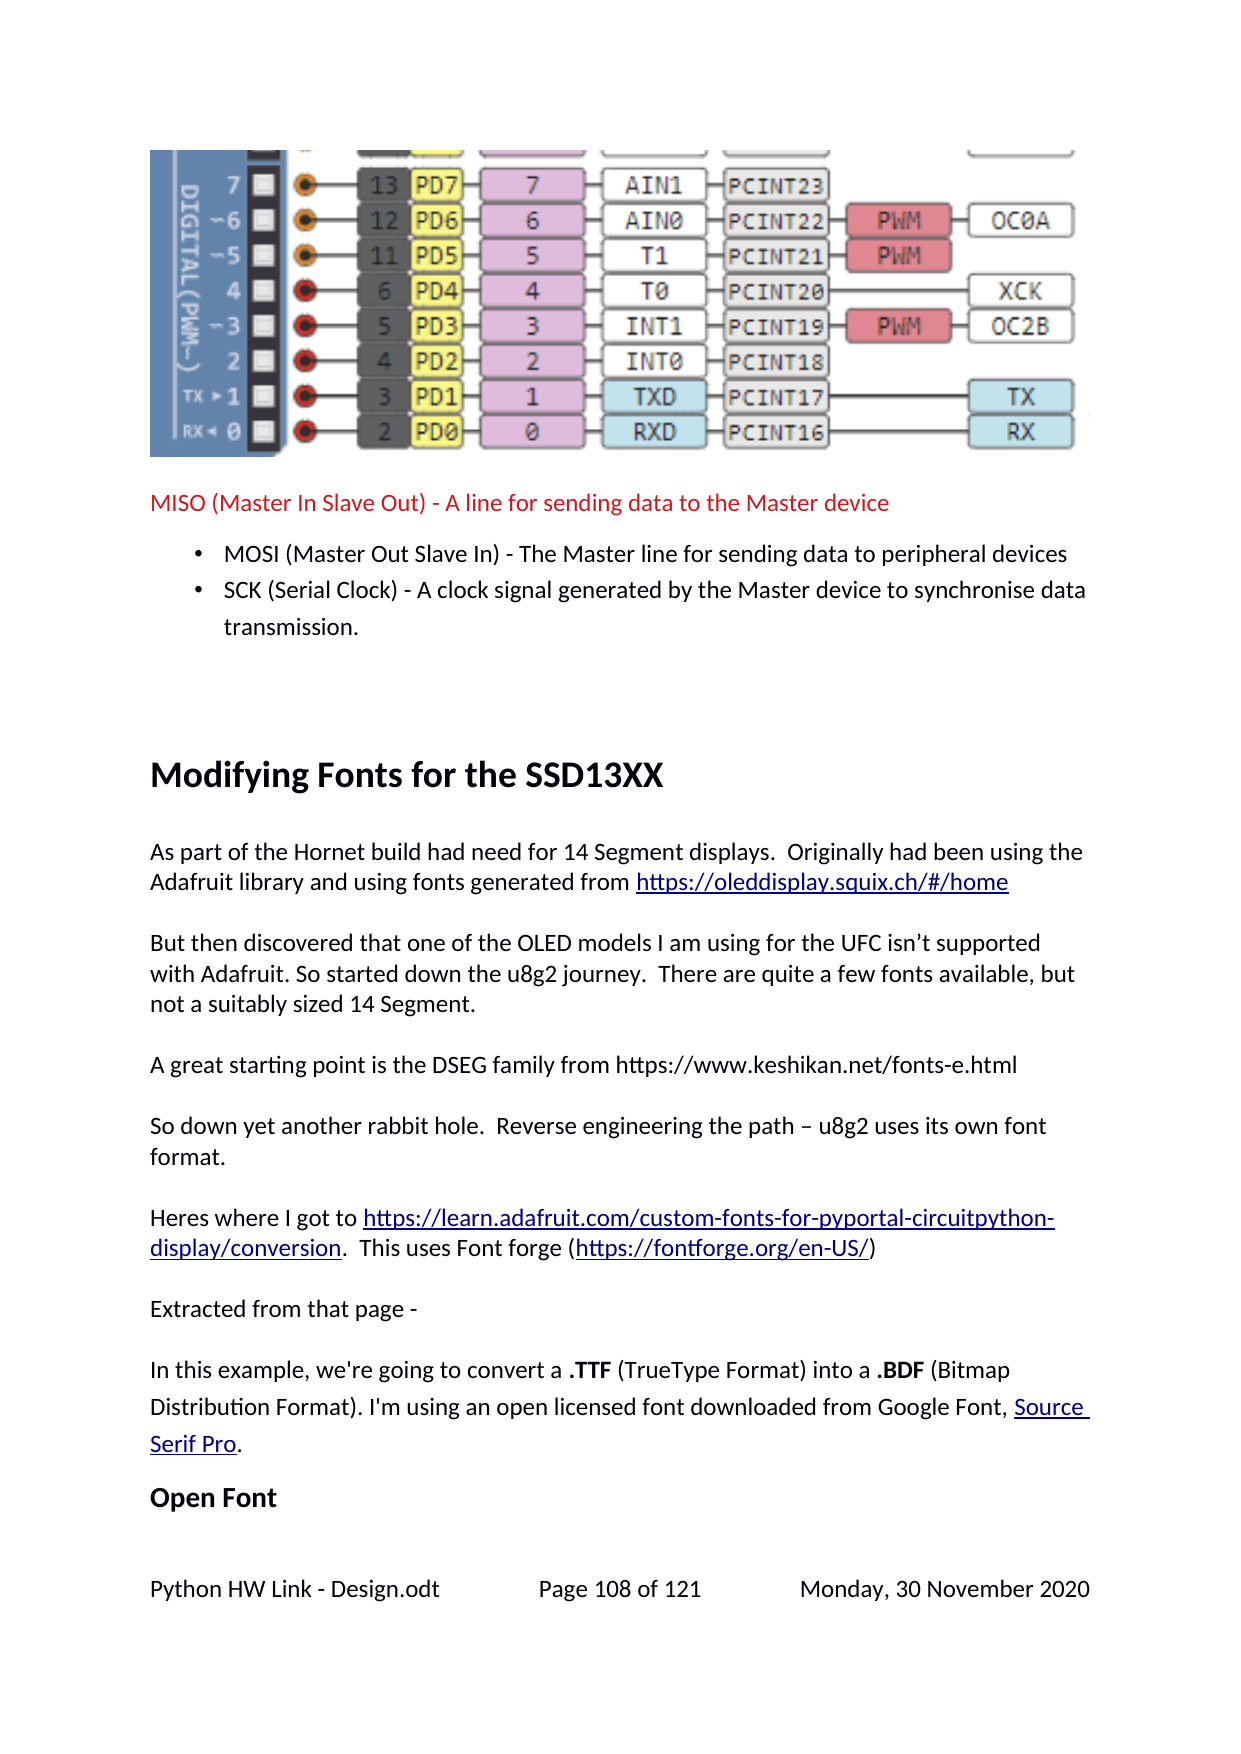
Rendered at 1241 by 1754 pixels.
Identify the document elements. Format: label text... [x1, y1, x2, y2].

text A great starting point is the DSEG family from https://www.keshikan.net/fonts-e.html [150, 1049, 1090, 1080]
text But then discovered that one of the OLED models I am using for the UFC isn’t supported with Adafruit. So started down the u8g2 journey. There are quite a few fonts available, but not a suitably sized 14 Segment. [150, 927, 1090, 1019]
list MOSI (Master Out Slave In) - The Master line for sending data to peripheral devices [194, 538, 1090, 569]
subtitle Modifying Fonts for the SSD13XX [150, 751, 1090, 797]
list SCK (Serial Clock) - A clock signal generated by the Master device to synchronise data transmission. [194, 575, 1090, 642]
text So down yet another rabbit hole. Reverse engineering the path – u8g2 uses its own font format. [150, 1110, 1090, 1171]
text As part of the Hornet build had need for 14 Segment displays. Originally had been using the Adafruit library and using fonts generated from https://oleddisplay.squix.ch/#/home [150, 836, 1090, 897]
text Extracted from that page - [150, 1293, 1090, 1324]
text Heres where I got to https://learn.adafruit.com/custom-fonts-for-pyportal-circuitpython-display/conversion. This uses Font forge (https://fontforge.org/en-US/) [150, 1202, 1090, 1263]
picture [150, 150, 1091, 457]
text Open Font [150, 1479, 1090, 1514]
text In this example, we're going to convert a .TTF (TrueType Format) into a .BDF (Bitmap Distribution Format). I'm using an open licensed font downloaded from Google Font, Source Serif Pro. [150, 1354, 1090, 1458]
text MISO (Master In Slave Out) - A line for sending data to the Master device [150, 487, 1090, 517]
